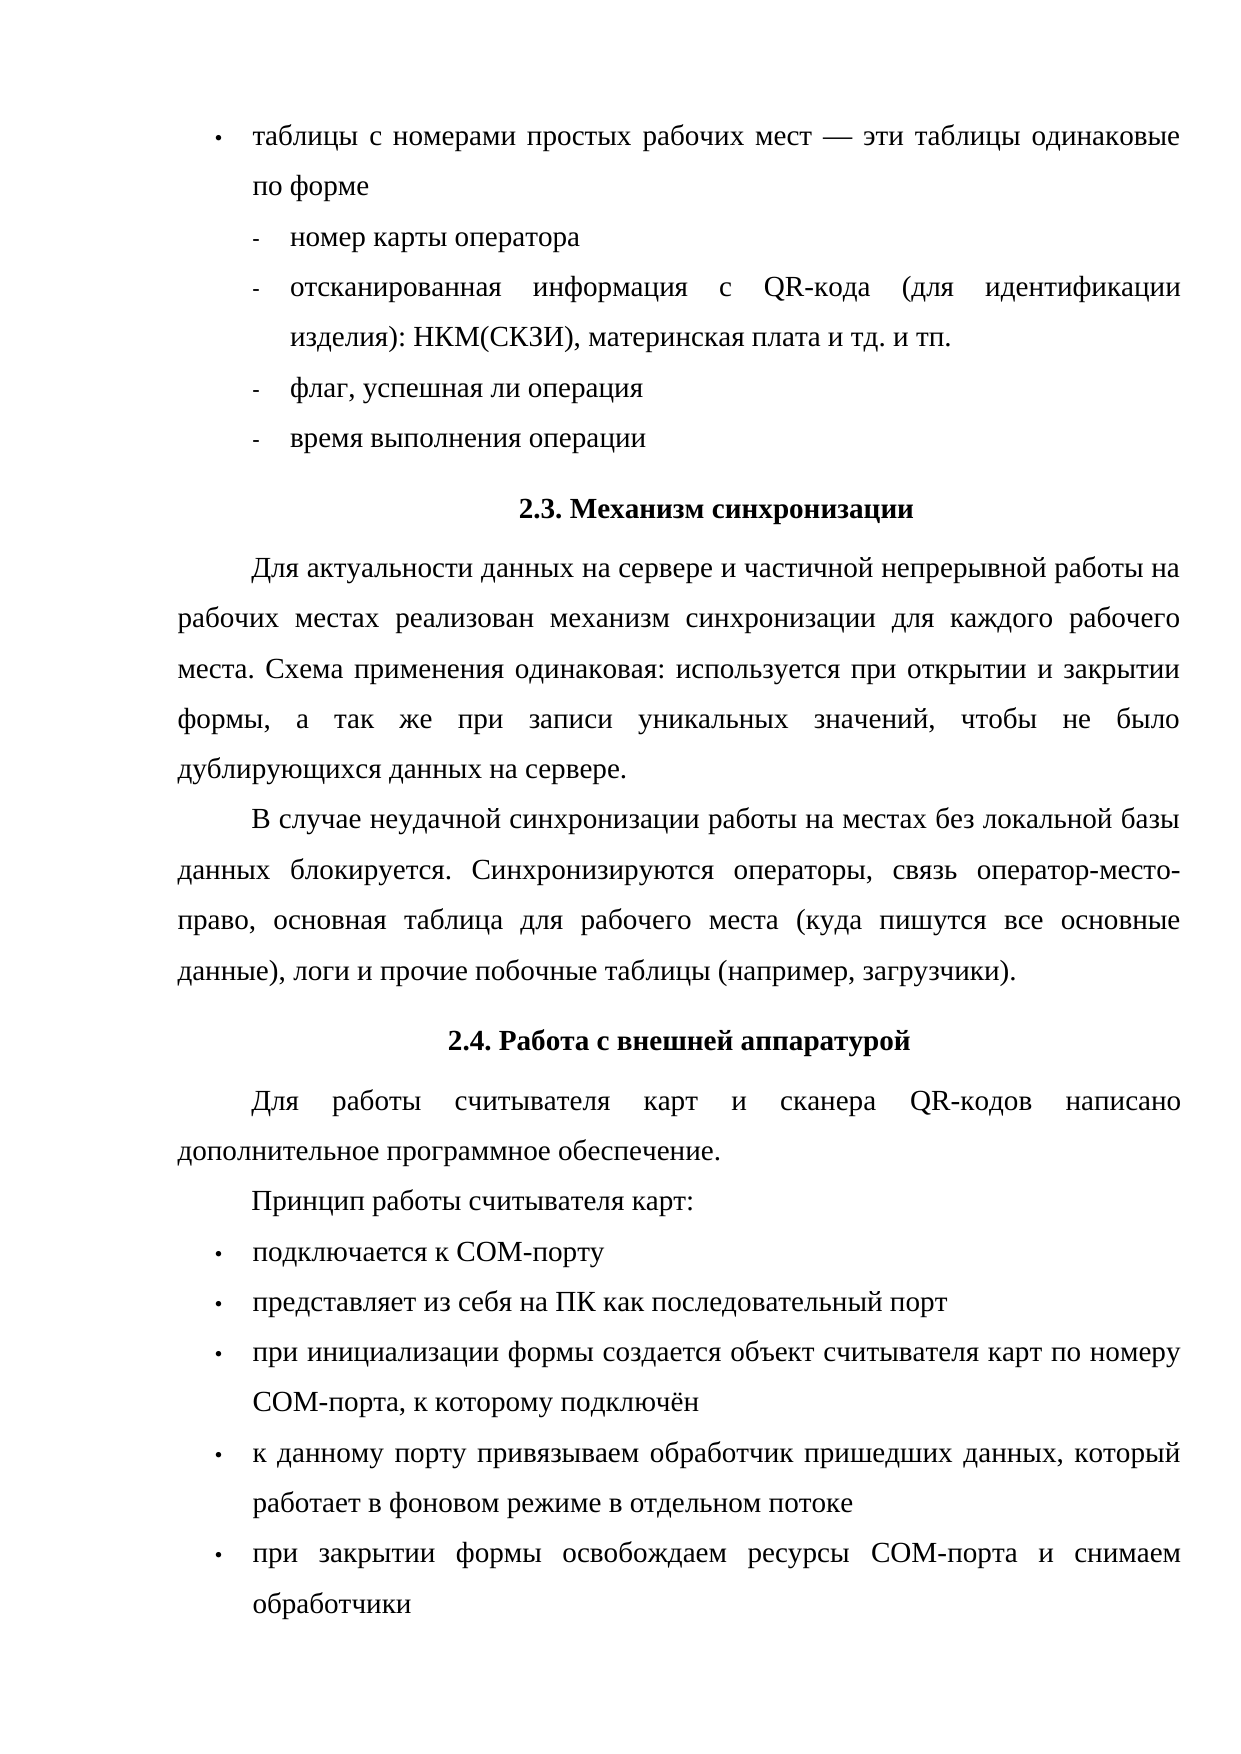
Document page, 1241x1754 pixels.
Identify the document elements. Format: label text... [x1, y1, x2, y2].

list время выполнения операции [252, 420, 1181, 453]
subtitle 2.4. Работа с внешней аппаратурой [177, 1023, 1181, 1057]
list таблицы с номерами простых рабочих мест — эти таблицы одинаковые по форме [215, 118, 1181, 202]
list номер карты оператора [252, 219, 1181, 252]
list при инициализации формы создается объект считывателя карт по номеру COM-порта, к которому подключён [215, 1334, 1181, 1418]
list отсканированная информация с QR-кода (для идентификации изделия): НКМ(СКЗИ), материнская плата и тд. и тп. [252, 269, 1181, 353]
text Для актуальности данных на сервере и частичной непрерывной работы на рабочих местах реализован механизм синхронизации для каждого рабочего места. Схема применения одинаковая: используется при открытии и закрытии формы, а так же при записи уникальных значений, чтобы не было дублирующихся данных на сервере. [177, 550, 1181, 785]
list при закрытии формы освобождаем ресурсы COM-порта и снимаем обработчики [215, 1536, 1181, 1619]
text В случае неудачной синхронизации работы на местах без локальной базы данных блокируется. Синхронизируются операторы, связь оператор-место-право, основная таблица для рабочего места (куда пишутся все основные данные), логи и прочие побочные таблицы (например, загрузчики). [177, 802, 1181, 986]
list к данному порту привязываем обработчик пришедших данных, который работает в фоновом режиме в отдельном потоке [215, 1435, 1181, 1519]
list подключается к COM-порту [215, 1234, 1181, 1267]
list представляет из себя на ПК как последовательный порт [215, 1284, 1181, 1317]
text Для работы считывателя карт и сканера QR-кодов написано дополнительное программное обеспечение. [177, 1083, 1181, 1167]
text Принцип работы считывателя карт: [177, 1183, 1181, 1217]
list флаг, успешная ли операция [252, 370, 1181, 403]
subtitle 2.3. Механизм синхронизации [177, 491, 1181, 524]
